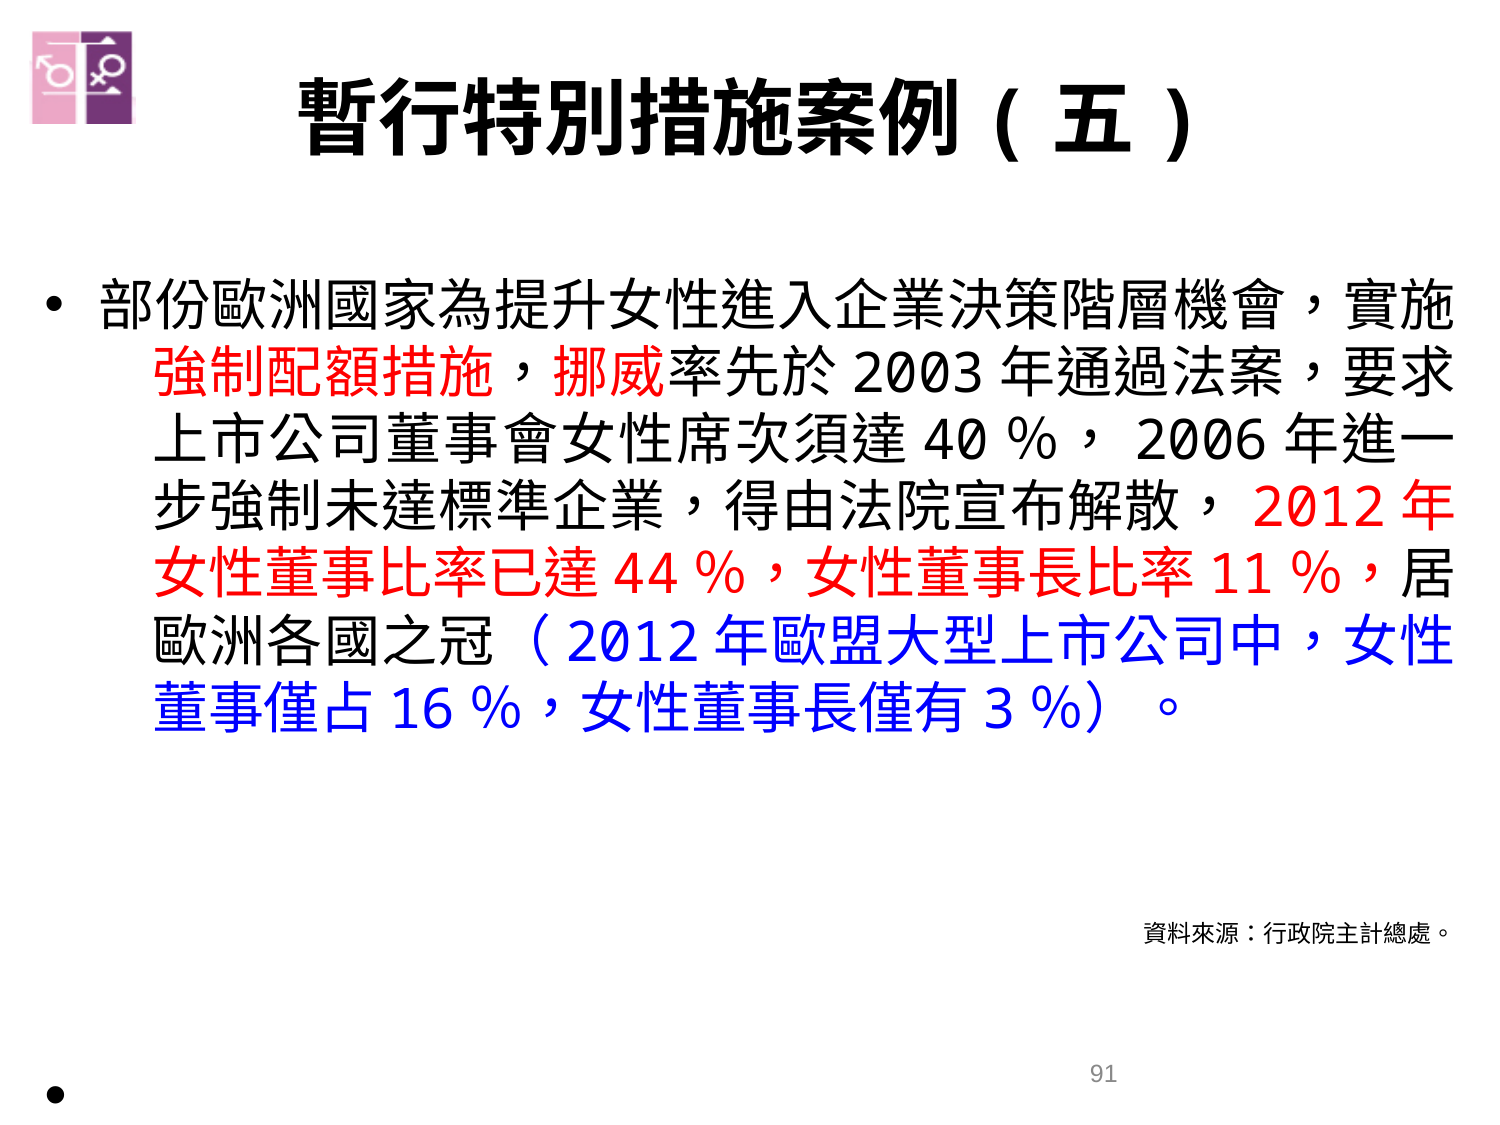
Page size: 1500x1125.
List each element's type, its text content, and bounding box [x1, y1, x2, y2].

title 暫行特別措施案例(五) [75, 45, 1426, 185]
text_box 91 [1074, 1042, 1426, 1103]
list 部份歐洲國家為提升女性進入企業決策階層機會，實施強制配額措施，挪威率先於2003年通過法案，要求上市公司董事會女性席次須達40％，2006年進一步強制未達標準企業，得由法院宣布解散，2012年女性董事比率已達44％，女性董事長比率11％，居歐洲各國之冠（2012年歐盟大型上市公司中，女性董事僅占16％，女性董事長僅有3％）。 資料來源：行政院主計總處。 [29, 262, 1471, 1005]
